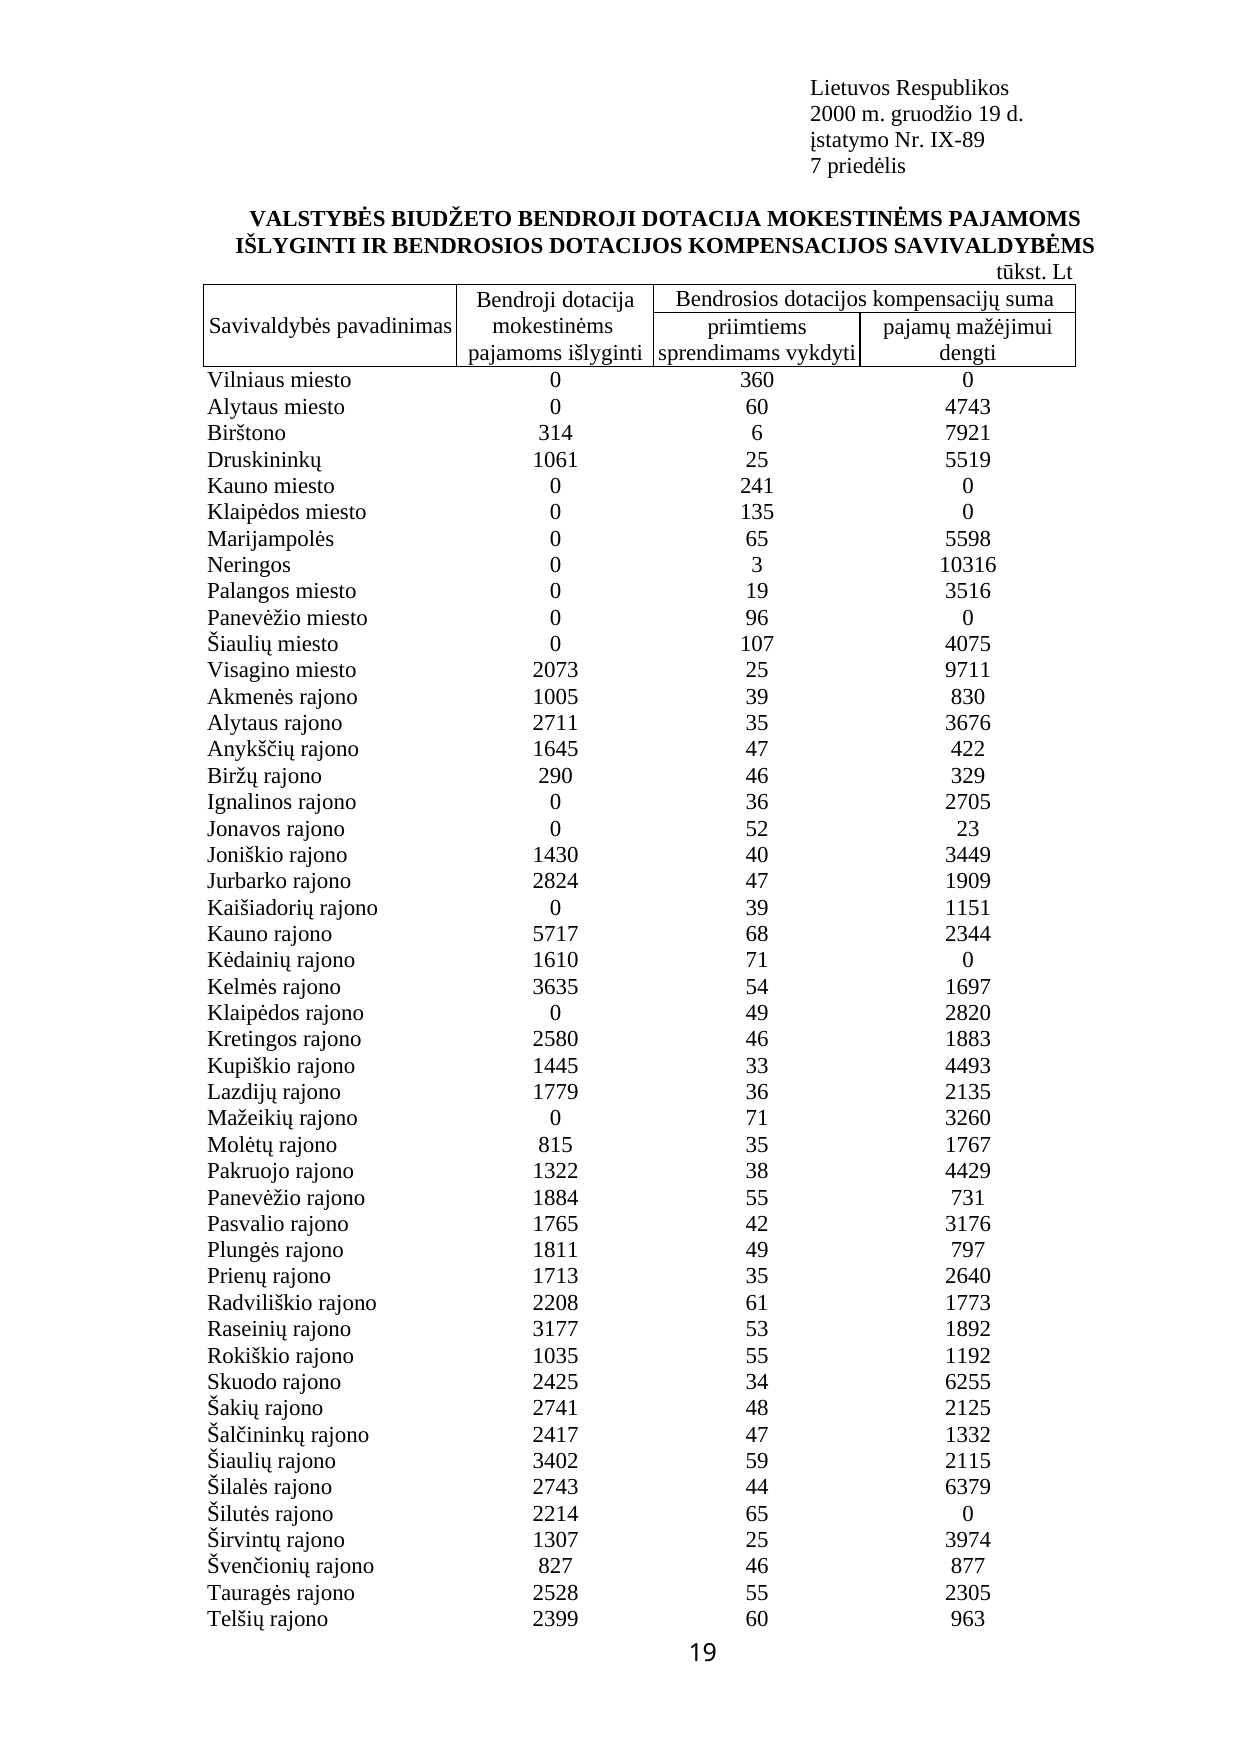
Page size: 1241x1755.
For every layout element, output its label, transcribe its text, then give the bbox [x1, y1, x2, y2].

table_cell Telšių rajono [204, 1605, 457, 1632]
table_cell 1773 [860, 1289, 1076, 1315]
table_cell Lazdijų rajono [204, 1078, 457, 1104]
table_cell 61 [654, 1289, 860, 1315]
table_cell 1697 [860, 973, 1076, 999]
text VALSTYBĖS BIUDŽETO BENDROJI DOTACIJA MOKESTINĖMS PAJAMOMS IŠLYGINTI IR BENDROSIOS DOTACIJOS KOMPENSACIJOS SAVIVALDYBĖMS [210, 205, 1120, 258]
table_cell Šilutės rajono [204, 1500, 457, 1526]
table_cell 0 [457, 551, 654, 577]
table_cell 0 [860, 498, 1076, 525]
table_cell Kauno miesto [204, 472, 457, 498]
table_cell 55 [654, 1579, 860, 1605]
table_cell 0 [860, 946, 1076, 973]
table_cell 68 [654, 920, 860, 946]
table_cell 731 [860, 1184, 1076, 1210]
table_cell 3974 [860, 1526, 1076, 1552]
table_cell 1307 [457, 1526, 654, 1552]
table_header tūkst. Lt [204, 258, 1076, 284]
table_cell Savivaldybės pavadinimas [204, 285, 456, 366]
table_cell Panevėžio rajono [204, 1184, 457, 1210]
table_cell 2344 [860, 920, 1076, 946]
table_cell 2214 [457, 1500, 654, 1526]
table_cell 71 [654, 946, 860, 973]
table_cell Kėdainių rajono [204, 946, 457, 973]
table_cell 0 [457, 630, 654, 656]
table_cell 1322 [457, 1157, 654, 1183]
table_cell 2580 [457, 1025, 654, 1052]
table_cell 830 [860, 683, 1076, 709]
table_cell 2417 [457, 1421, 654, 1447]
table_cell 2425 [457, 1368, 654, 1394]
table_cell Šilalės rajono [204, 1474, 457, 1500]
table_cell Kretingos rajono [204, 1025, 457, 1052]
table_cell 3177 [457, 1315, 654, 1342]
table_cell 9711 [860, 656, 1076, 683]
table_cell 5717 [457, 920, 654, 946]
table_cell 1035 [457, 1342, 654, 1368]
table_cell 40 [654, 841, 860, 867]
table_cell 65 [654, 1500, 860, 1526]
table_cell 46 [654, 1553, 860, 1579]
table_cell 3635 [457, 973, 654, 999]
table_cell 1909 [860, 867, 1076, 894]
table_cell 4493 [860, 1052, 1076, 1078]
table_cell 55 [654, 1184, 860, 1210]
table_cell Tauragės rajono [204, 1579, 457, 1605]
text Lietuvos Respublikos [810, 73, 1120, 100]
text 7 priedėlis [735, 153, 1120, 179]
table_cell Joniškio rajono [204, 841, 457, 867]
table_cell Druskininkų [204, 446, 457, 472]
table_cell 36 [654, 788, 860, 814]
table_cell 2711 [457, 709, 654, 736]
table_cell 0 [860, 472, 1076, 498]
table_cell 329 [860, 762, 1076, 788]
table_cell 59 [654, 1447, 860, 1473]
table_cell 33 [654, 1052, 860, 1078]
table_cell Bendroji dotacija mokestinėms pajamoms išlyginti [457, 285, 653, 366]
table_cell 35 [654, 1131, 860, 1157]
table_cell 107 [654, 630, 860, 656]
table_cell 3176 [860, 1210, 1076, 1236]
table_cell 19 [654, 578, 860, 604]
table_cell 2208 [457, 1289, 654, 1315]
table_cell 1061 [457, 446, 654, 472]
table_cell Raseinių rajono [204, 1315, 457, 1342]
table_cell Mažeikių rajono [204, 1105, 457, 1131]
table_cell 2305 [860, 1579, 1076, 1605]
table_cell 42 [654, 1210, 860, 1236]
table_cell 2073 [457, 656, 654, 683]
table_cell 2705 [860, 788, 1076, 814]
table_cell 1645 [457, 736, 654, 762]
table_cell 3449 [860, 841, 1076, 867]
table_cell 44 [654, 1474, 860, 1500]
table_cell 1883 [860, 1025, 1076, 1052]
table_cell 815 [457, 1131, 654, 1157]
table_cell 1884 [457, 1184, 654, 1210]
table_cell 1610 [457, 946, 654, 973]
table_cell 0 [457, 472, 654, 498]
table_cell 6255 [860, 1368, 1076, 1394]
table_cell 0 [860, 1500, 1076, 1526]
table_cell Kauno rajono [204, 920, 457, 946]
table_cell Šiaulių rajono [204, 1447, 457, 1473]
table_cell 53 [654, 1315, 860, 1342]
table_cell 1765 [457, 1210, 654, 1236]
table_cell 34 [654, 1368, 860, 1394]
table_cell 48 [654, 1394, 860, 1421]
table_cell 23 [860, 815, 1076, 841]
table_cell Bendrosios dotacijos kompensacijų suma [654, 285, 1075, 312]
table_cell 3402 [457, 1447, 654, 1473]
table_cell 60 [654, 393, 860, 419]
table_cell 36 [654, 1078, 860, 1104]
table_cell Pakruojo rajono [204, 1157, 457, 1183]
table_cell 1713 [457, 1263, 654, 1289]
table_cell 422 [860, 736, 1076, 762]
table_cell Akmenės rajono [204, 683, 457, 709]
table_cell 3516 [860, 578, 1076, 604]
table_cell 2135 [860, 1078, 1076, 1104]
table_cell 0 [457, 1105, 654, 1131]
table_cell priimtiems sprendimams vykdyti [654, 313, 859, 366]
table_cell 52 [654, 815, 860, 841]
table_cell 1445 [457, 1052, 654, 1078]
table_cell 0 [457, 604, 654, 630]
table_cell 360 [654, 367, 860, 393]
table_cell 2640 [860, 1263, 1076, 1289]
table_cell 2115 [860, 1447, 1076, 1473]
table_cell 2528 [457, 1579, 654, 1605]
table_cell 963 [860, 1605, 1076, 1632]
table_cell 877 [860, 1553, 1076, 1579]
table_cell 1779 [457, 1078, 654, 1104]
table_cell 135 [654, 498, 860, 525]
table_cell pajamų mažėjimui dengti [861, 313, 1075, 366]
table_cell 38 [654, 1157, 860, 1183]
table_cell 10316 [860, 551, 1076, 577]
table_cell 25 [654, 656, 860, 683]
table_cell 6 [654, 419, 860, 446]
table_cell Pasvalio rajono [204, 1210, 457, 1236]
table_cell Palangos miesto [204, 578, 457, 604]
table_cell 1892 [860, 1315, 1076, 1342]
table_cell 2741 [457, 1394, 654, 1421]
table_cell 1430 [457, 841, 654, 867]
table_cell 54 [654, 973, 860, 999]
table_cell 1151 [860, 894, 1076, 920]
table_cell 47 [654, 867, 860, 894]
table_cell Jonavos rajono [204, 815, 457, 841]
table_cell 827 [457, 1553, 654, 1579]
table_cell Biržų rajono [204, 762, 457, 788]
table_cell Šalčininkų rajono [204, 1421, 457, 1447]
table_cell 0 [457, 894, 654, 920]
table_cell 49 [654, 1236, 860, 1263]
table_cell Vilniaus miesto [204, 367, 457, 393]
table_cell 2125 [860, 1394, 1076, 1421]
table_cell Birštono [204, 419, 457, 446]
text įstatymo Nr. IX-89 [735, 126, 1120, 153]
table_cell Jurbarko rajono [204, 867, 457, 894]
table_cell Kupiškio rajono [204, 1052, 457, 1078]
table_cell 35 [654, 709, 860, 736]
text 2000 m. gruodžio 19 d. [810, 100, 1120, 126]
table_cell 2743 [457, 1474, 654, 1500]
table_cell 1332 [860, 1421, 1076, 1447]
table_cell 0 [457, 788, 654, 814]
table_cell 4429 [860, 1157, 1076, 1183]
table_cell Marijampolės [204, 525, 457, 551]
table_cell Alytaus rajono [204, 709, 457, 736]
table_cell 39 [654, 894, 860, 920]
table_cell 2824 [457, 867, 654, 894]
table_cell Molėtų rajono [204, 1131, 457, 1157]
table_cell 0 [457, 393, 654, 419]
table_cell 290 [457, 762, 654, 788]
table_cell Šakių rajono [204, 1394, 457, 1421]
table_cell 797 [860, 1236, 1076, 1263]
table_cell Neringos [204, 551, 457, 577]
table_cell Prienų rajono [204, 1263, 457, 1289]
table_cell 49 [654, 999, 860, 1025]
table_cell 0 [457, 367, 654, 393]
table_cell Plungės rajono [204, 1236, 457, 1263]
table_cell 1005 [457, 683, 654, 709]
table_cell 25 [654, 446, 860, 472]
table_cell Klaipėdos rajono [204, 999, 457, 1025]
table_cell 3260 [860, 1105, 1076, 1131]
table_cell 0 [457, 498, 654, 525]
table_cell Švenčionių rajono [204, 1553, 457, 1579]
table_cell 2399 [457, 1605, 654, 1632]
table_cell 1192 [860, 1342, 1076, 1368]
table_cell Anykščių rajono [204, 736, 457, 762]
table_cell Kelmės rajono [204, 973, 457, 999]
table_cell 4075 [860, 630, 1076, 656]
table_cell Visagino miesto [204, 656, 457, 683]
table_cell Radviliškio rajono [204, 1289, 457, 1315]
table_cell Ignalinos rajono [204, 788, 457, 814]
table_cell 7921 [860, 419, 1076, 446]
table_cell 25 [654, 1526, 860, 1552]
table_cell 4743 [860, 393, 1076, 419]
table_cell 3 [654, 551, 860, 577]
table_cell 0 [457, 525, 654, 551]
table_cell 5519 [860, 446, 1076, 472]
table_cell 0 [457, 578, 654, 604]
table_cell 6379 [860, 1474, 1076, 1500]
table_cell 2820 [860, 999, 1076, 1025]
table_cell Širvintų rajono [204, 1526, 457, 1552]
table_cell 60 [654, 1605, 860, 1632]
table_cell 35 [654, 1263, 860, 1289]
table_cell 39 [654, 683, 860, 709]
table_cell 47 [654, 1421, 860, 1447]
table_cell Alytaus miesto [204, 393, 457, 419]
table_cell Panevėžio miesto [204, 604, 457, 630]
table_cell Šiaulių miesto [204, 630, 457, 656]
table_cell 96 [654, 604, 860, 630]
table_cell 0 [457, 999, 654, 1025]
table_cell 0 [457, 815, 654, 841]
table_cell 1767 [860, 1131, 1076, 1157]
table_cell 47 [654, 736, 860, 762]
table_cell Klaipėdos miesto [204, 498, 457, 525]
table_cell 241 [654, 472, 860, 498]
table_cell 65 [654, 525, 860, 551]
table_cell Skuodo rajono [204, 1368, 457, 1394]
table_cell Rokiškio rajono [204, 1342, 457, 1368]
table_cell 5598 [860, 525, 1076, 551]
table_cell 55 [654, 1342, 860, 1368]
table_cell 3676 [860, 709, 1076, 736]
table_cell 0 [860, 604, 1076, 630]
table_cell 1811 [457, 1236, 654, 1263]
table_cell Kaišiadorių rajono [204, 894, 457, 920]
table_cell 46 [654, 1025, 860, 1052]
table_cell 0 [860, 367, 1076, 393]
table_cell 71 [654, 1105, 860, 1131]
table_cell 314 [457, 419, 654, 446]
table_cell 46 [654, 762, 860, 788]
